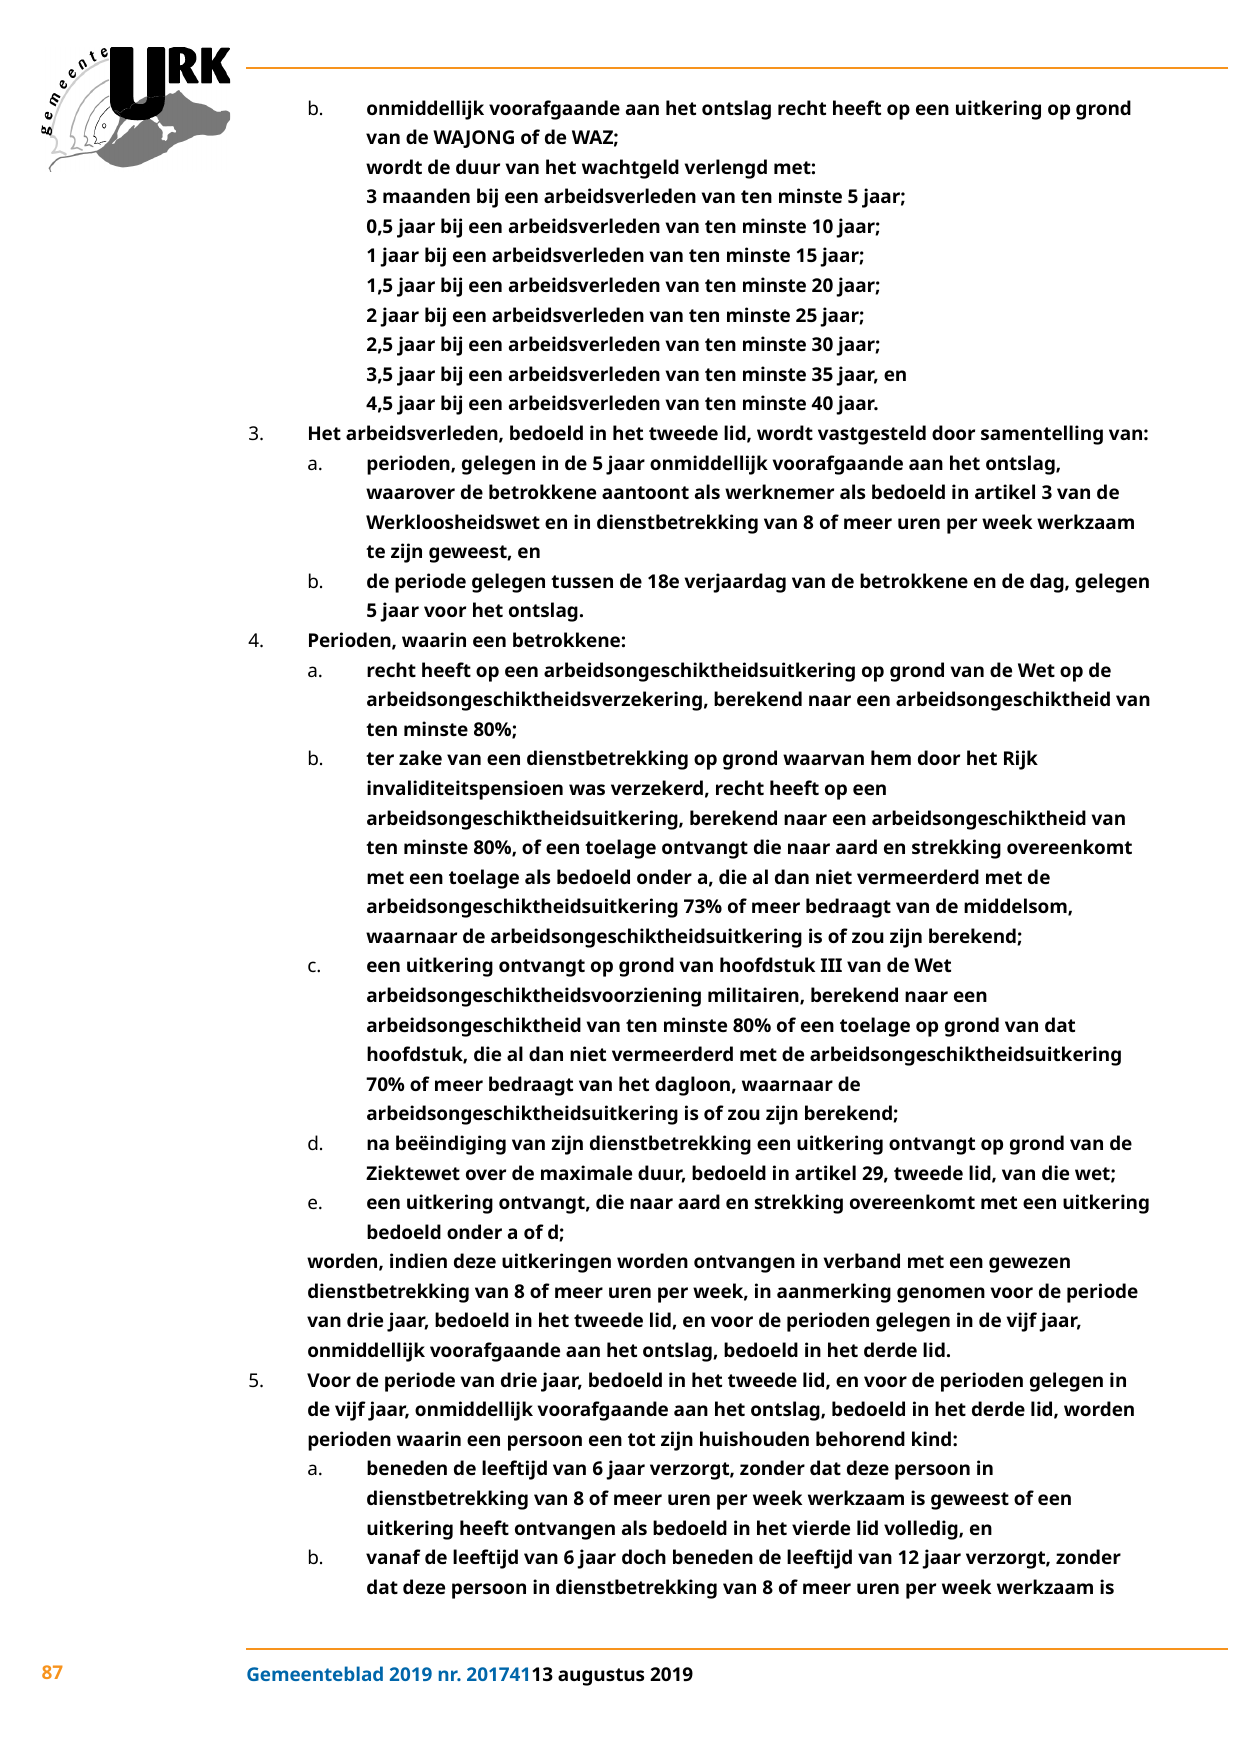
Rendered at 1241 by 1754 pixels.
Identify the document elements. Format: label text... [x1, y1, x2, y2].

list Perioden, waarin een betrokkene: [248, 627, 1152, 653]
list vanaf de leeftijd van 6 jaar doch beneden de leeftijd van 12 jaar verzorgt, zonder dat deze persoon in dienstbetrekking van 8 of meer uren per week werkzaam is [307, 1544, 1152, 1600]
list 1 jaar bij een arbeidsverleden van ten minste 15 jaar; [307, 243, 1152, 268]
list 4,5 jaar bij een arbeidsverleden van ten minste 40 jaar. [307, 391, 1152, 416]
list na beëindiging van zijn dienstbetrekking een uitkering ontvangt op grond van de Ziektewet over de maximale duur, bedoeld in artikel 29, tweede lid, van die wet; [307, 1130, 1152, 1186]
list onmiddellijk voorafgaande aan het ontslag recht heeft op een uitkering op grond van de WAJONG of de WAZ; [307, 95, 1152, 150]
list 3 maanden bij een arbeidsverleden van ten minste 5 jaar; [307, 183, 1152, 209]
list recht heeft op een arbeidsongeschiktheidsuitkering op grond van de Wet op de arbeidsongeschiktheidsverzekering, berekend naar een arbeidsongeschiktheid van ten minste 80%; [307, 657, 1152, 742]
list 1,5 jaar bij een arbeidsverleden van ten minste 20 jaar; [307, 272, 1152, 298]
list een uitkering ontvangt op grond van hoofdstuk III van de Wet arbeidsongeschiktheidsvoorziening militairen, berekend naar een arbeidsongeschiktheid van ten minste 80% of een toelage op grond van dat hoofdstuk, die al dan niet vermeerderd met de arbeidsongeschiktheidsuitkering 70% of meer bedraagt van het dagloon, waarnaar de arbeidsongeschiktheidsuitkering is of zou zijn berekend; [307, 953, 1152, 1126]
list een uitkering ontvangt, die naar aard en strekking overeenkomt met een uitkering bedoeld onder a of d; [307, 1189, 1152, 1245]
list 0,5 jaar bij een arbeidsverleden van ten minste 10 jaar; [307, 213, 1152, 239]
list 2,5 jaar bij een arbeidsverleden van ten minste 30 jaar; [307, 331, 1152, 357]
list Het arbeidsverleden, bedoeld in het tweede lid, wordt vastgesteld door samentelling van: [248, 420, 1152, 446]
list perioden, gelegen in de 5 jaar onmiddellijk voorafgaande aan het ontslag, waarover de betrokkene aantoont als werknemer als bedoeld in artikel 3 van de Werkloosheidswet en in dienstbetrekking van 8 of meer uren per week werkzaam te zijn geweest, en [307, 450, 1152, 564]
list wordt de duur van het wachtgeld verlengd met: [307, 154, 1152, 180]
list Voor de periode van drie jaar, bedoeld in het tweede lid, en voor de perioden gelegen in de vijf jaar, onmiddellijk voorafgaande aan het ontslag, bedoeld in het derde lid, worden perioden waarin een persoon een tot zijn huishouden behorend kind: [248, 1367, 1152, 1452]
list de periode gelegen tussen de 18e verjaardag van de betrokkene en de dag, gelegen 5 jaar voor het ontslag. [307, 568, 1152, 623]
list beneden de leeftijd van 6 jaar verzorgt, zonder dat deze persoon in dienstbetrekking van 8 of meer uren per week werkzaam is geweest of een uitkering heeft ontvangen als bedoeld in het vierde lid volledig, en [307, 1456, 1152, 1541]
list worden, indien deze uitkeringen worden ontvangen in verband met een gewezen dienstbetrekking van 8 of meer uren per week, in aanmerking genomen voor de periode van drie jaar, bedoeld in het tweede lid, en voor de perioden gelegen in de vijf jaar, onmiddellijk voorafgaande aan het ontslag, bedoeld in het derde lid. [248, 1248, 1152, 1363]
list ter zake van een dienstbetrekking op grond waarvan hem door het Rijk invaliditeitspensioen was verzekerd, recht heeft op een arbeidsongeschiktheidsuitkering, berekend naar een arbeidsongeschiktheid van ten minste 80%, of een toelage ontvangt die naar aard en strekking overeenkomt met een toelage als bedoeld onder a, die al dan niet vermeerderd met de arbeidsongeschiktheidsuitkering 73% of meer bedraagt van de middelsom, waarnaar de arbeidsongeschiktheidsuitkering is of zou zijn berekend; [307, 746, 1152, 949]
list 3,5 jaar bij een arbeidsverleden van ten minste 35 jaar, en [307, 361, 1152, 387]
list 2 jaar bij een arbeidsverleden van ten minste 25 jaar; [307, 302, 1152, 328]
picture [41, 47, 231, 172]
